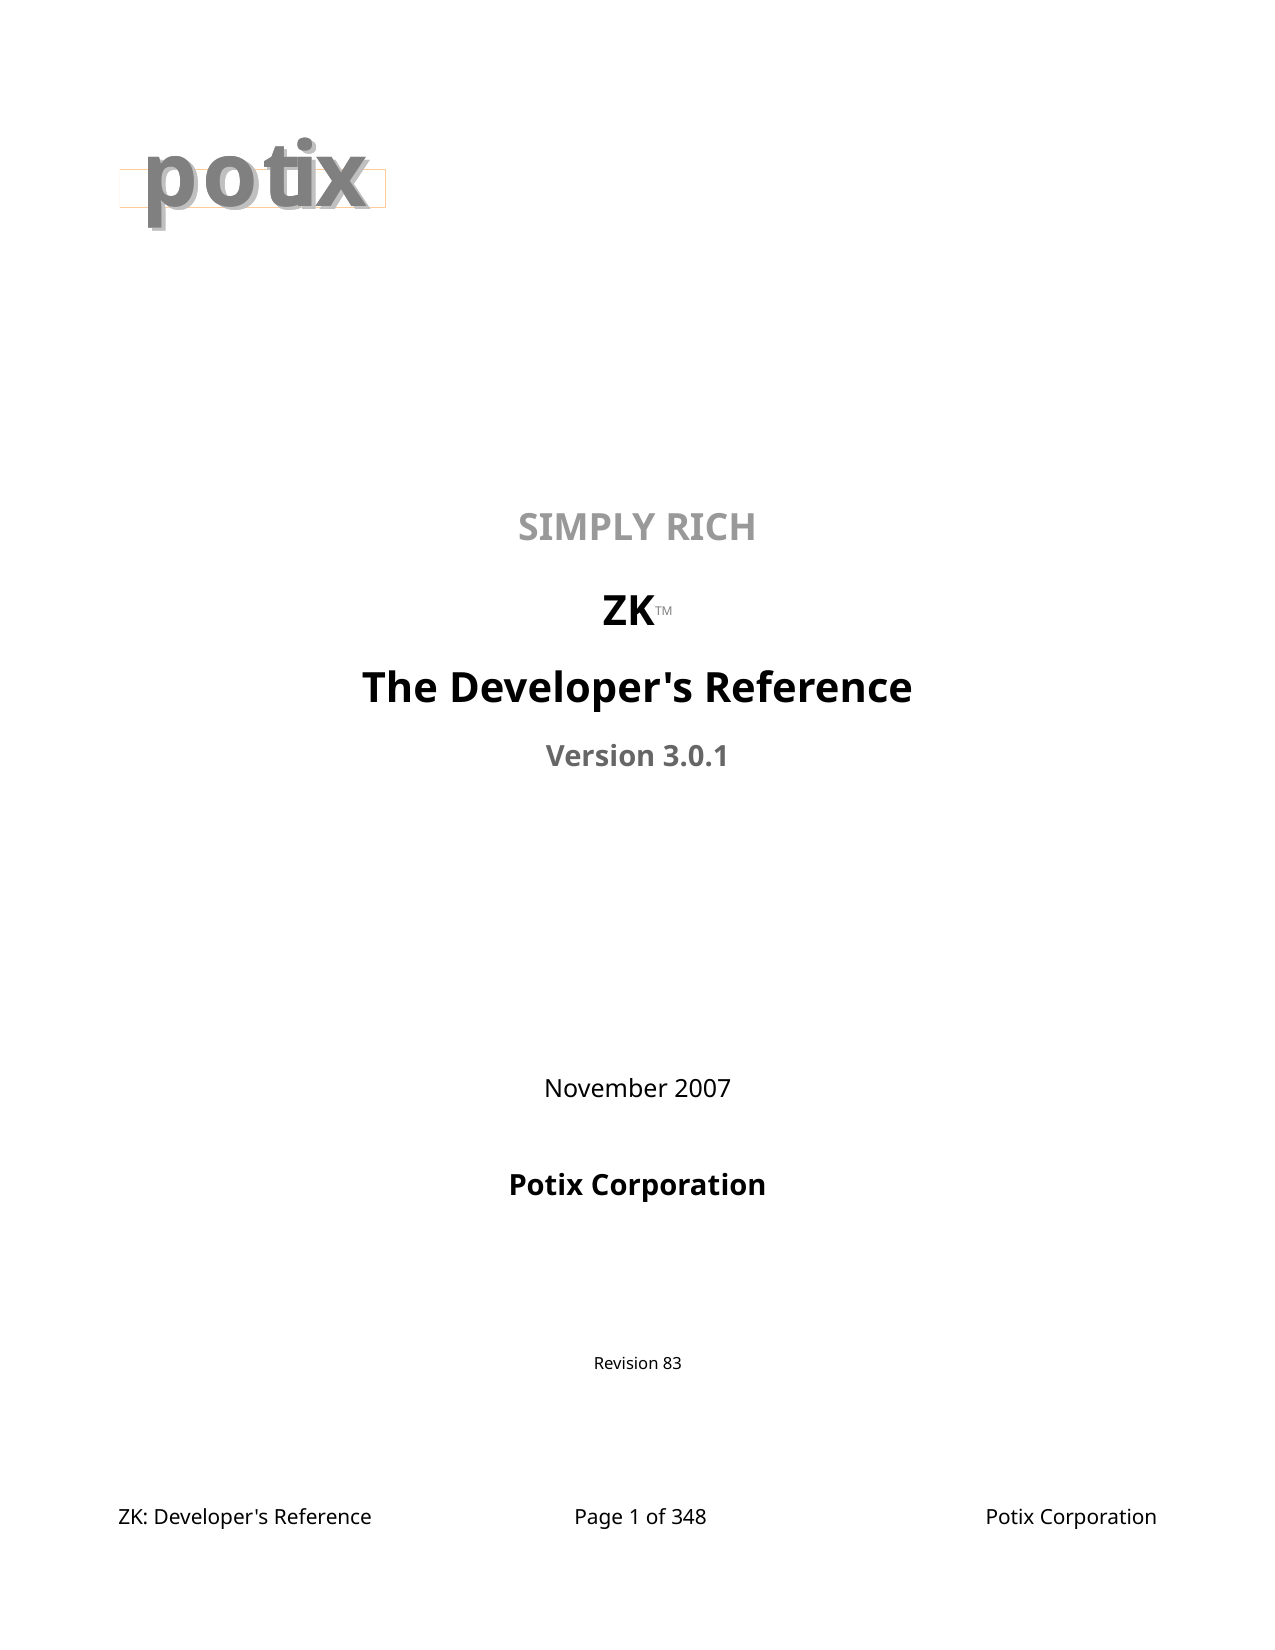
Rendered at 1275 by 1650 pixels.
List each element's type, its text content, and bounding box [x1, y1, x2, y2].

text Version 3.0.1 [118, 736, 1157, 775]
text ZKTM [118, 580, 1157, 637]
text SIMPLY RICH [118, 500, 1157, 551]
text The Developer's Reference [118, 658, 1157, 715]
text Potix Corporation [118, 1164, 1157, 1203]
text Revision 83 [118, 1351, 1157, 1374]
text November 2007 [118, 1071, 1157, 1105]
